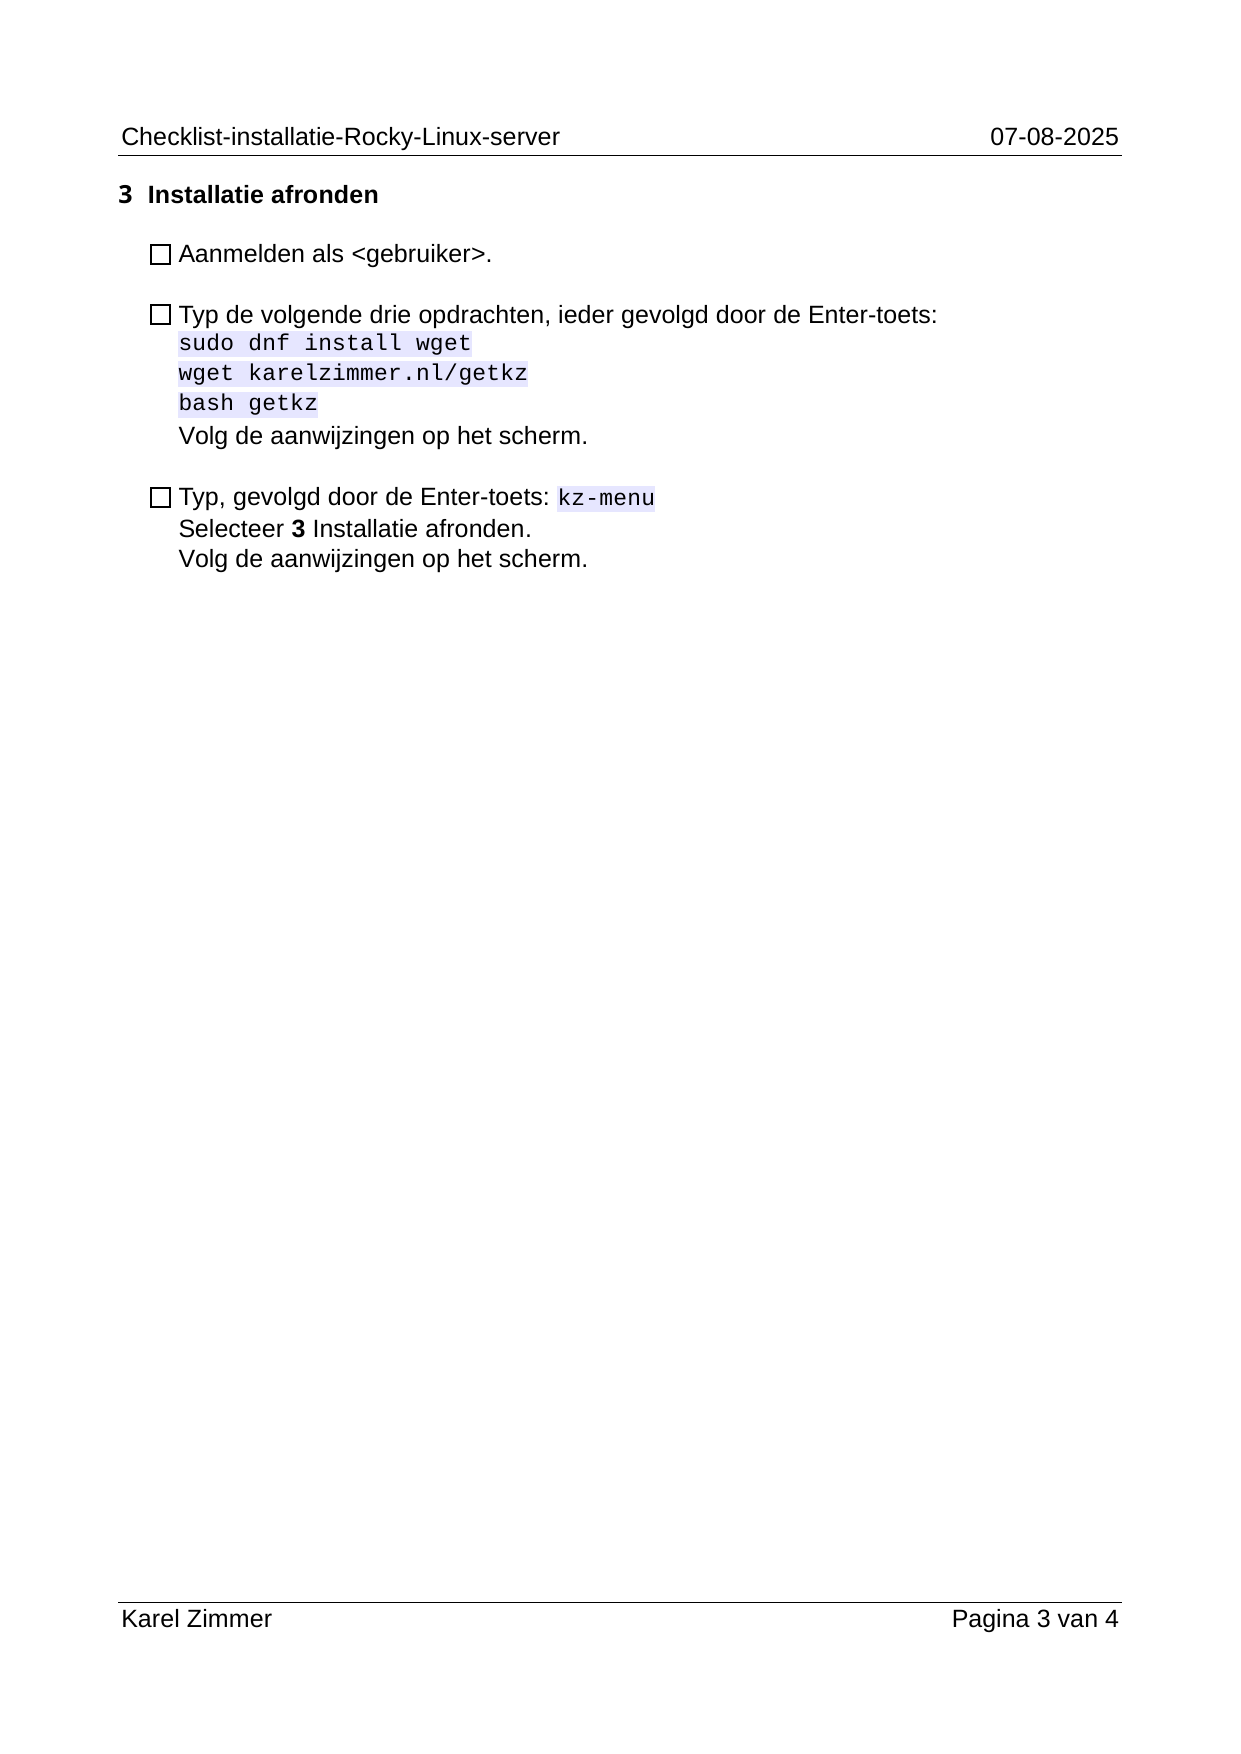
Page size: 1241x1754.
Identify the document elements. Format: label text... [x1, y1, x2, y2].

table_cell [142, 330, 177, 360]
table_cell Volg de aanwijzingen op het scherm. [177, 544, 1122, 574]
table_cell [118, 544, 142, 574]
table_cell Selecteer 3 Installatie afronden. [177, 514, 1122, 544]
table_cell [118, 391, 142, 421]
list Installatie afronden [118, 177, 1122, 211]
table_cell [142, 482, 177, 513]
table_cell [142, 360, 177, 391]
table_header [118, 239, 142, 269]
table_cell wget karelzimmer.nl/getkz [177, 360, 1122, 391]
table_cell sudo dnf install wget [177, 330, 1122, 360]
table_cell [118, 514, 142, 544]
table_cell [142, 544, 177, 574]
table_cell [142, 391, 177, 421]
table_cell Volg de aanwijzingen op het scherm. [177, 421, 1122, 451]
table_cell bash getkz [177, 391, 1122, 421]
table_cell [177, 269, 1122, 300]
table_cell [142, 451, 177, 482]
table_cell [142, 300, 177, 330]
table_cell [118, 360, 142, 391]
table_cell [118, 269, 142, 300]
table_cell [118, 451, 142, 482]
table_cell [118, 330, 142, 360]
table_cell [118, 482, 142, 513]
table_cell Typ de volgende drie opdrachten, ieder gevolgd door de Enter-toets: [177, 300, 1122, 330]
table_cell [142, 269, 177, 300]
table_header [142, 239, 177, 269]
table_cell [177, 451, 1122, 482]
table_cell [142, 421, 177, 451]
table_cell [142, 514, 177, 544]
table_cell Typ, gevolgd door de Enter-toets: kz-menu [177, 482, 1122, 513]
table_header Aanmelden als <gebruiker>. [177, 239, 1122, 269]
table_cell [118, 421, 142, 451]
table_cell [118, 300, 142, 330]
